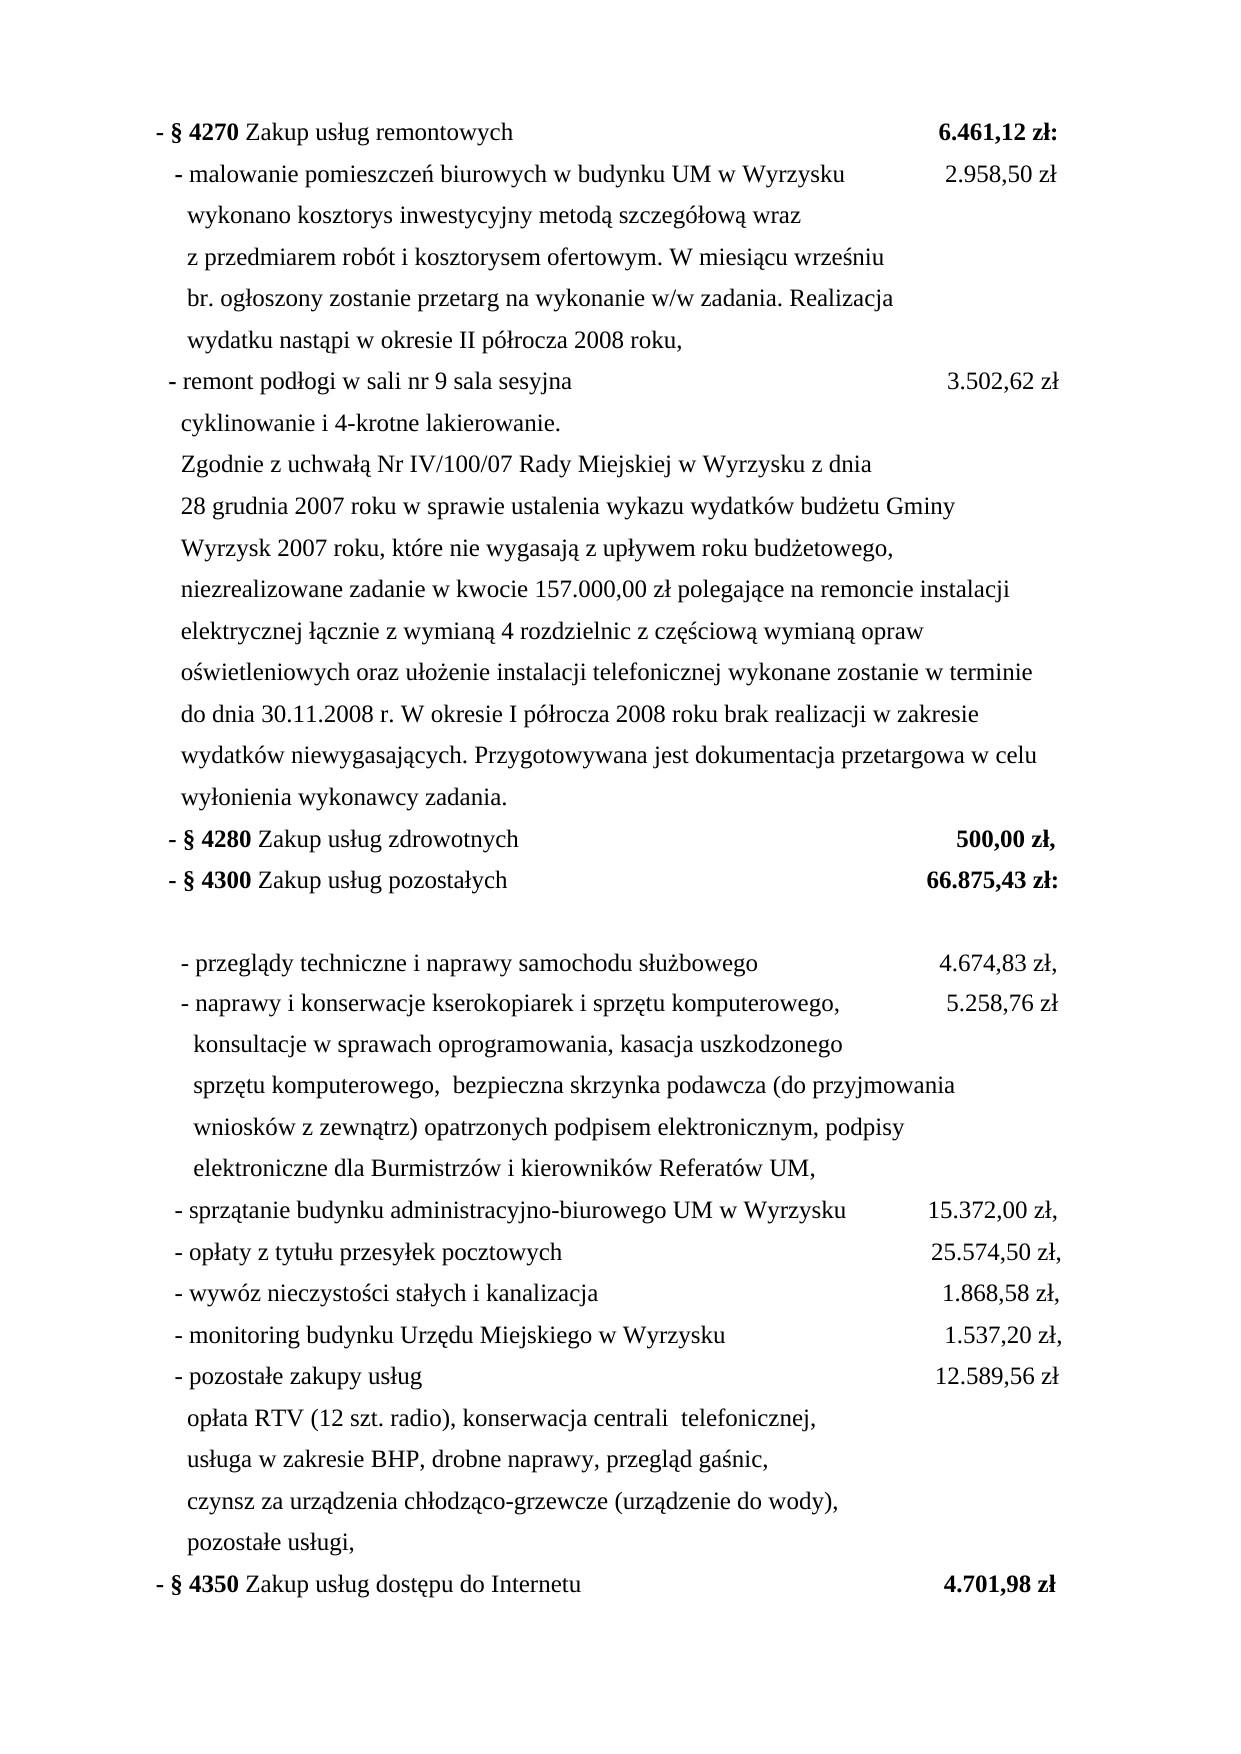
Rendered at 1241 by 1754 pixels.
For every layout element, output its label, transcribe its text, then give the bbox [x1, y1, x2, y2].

text elektroniczne dla Burmistrzów i kierowników Referatów UM, [118, 1154, 1122, 1182]
list - pozostałe zakupy usług 12.589,56 zł [118, 1362, 1122, 1390]
list - § 4270 Zakup usług remontowych 6.461,12 zł: [118, 118, 1122, 146]
list oświetleniowych oraz ułożenie instalacji telefonicznej wykonane zostanie w terminie [118, 658, 1122, 686]
text opłata RTV (12 szt. radio), konserwacja centrali telefonicznej, [118, 1404, 1122, 1432]
text czynsz za urządzenia chłodząco-grzewcze (urządzenie do wody), [118, 1487, 1122, 1515]
text konsultacje w sprawach oprogramowania, kasacja uszkodzonego [118, 1030, 1122, 1057]
list - malowanie pomieszczeń biurowych w budynku UM w Wyrzysku 2.958,50 zł [118, 160, 1122, 187]
text sprzętu komputerowego, bezpieczna skrzynka podawcza (do przyjmowania [118, 1071, 1122, 1099]
text - opłaty z tytułu przesyłek pocztowych 25.574,50 zł, [118, 1238, 1122, 1265]
list z przedmiarem robót i kosztorysem ofertowym. W miesiącu wrześniu [118, 243, 1122, 271]
list wyłonienia wykonawcy zadania. [118, 783, 1122, 811]
text - wywóz nieczystości stałych i kanalizacja 1.868,58 zł, [118, 1279, 1122, 1307]
list Wyrzysk 2007 roku, które nie wygasają z upływem roku budżetowego, [118, 534, 1122, 561]
list - § 4280 Zakup usług zdrowotnych 500,00 zł, [118, 825, 1122, 852]
list 28 grudnia 2007 roku w sprawie ustalenia wykazu wydatków budżetu Gminy [118, 492, 1122, 520]
list elektrycznej łącznie z wymianą 4 rozdzielnic z częściową wymianą opraw [118, 617, 1122, 644]
list wydatków niewygasających. Przygotowywana jest dokumentacja przetargowa w celu [118, 742, 1122, 769]
text usługa w zakresie BHP, drobne naprawy, przegląd gaśnic, [118, 1445, 1122, 1473]
list wydatku nastąpi w okresie II półrocza 2008 roku, [118, 326, 1122, 354]
list - § 4350 Zakup usług dostępu do Internetu 4.701,98 zł [118, 1570, 1122, 1598]
text - monitoring budynku Urzędu Miejskiego w Wyrzysku 1.537,20 zł, [118, 1321, 1122, 1348]
text - przeglądy techniczne i naprawy samochodu służbowego 4.674,83 zł, [118, 949, 1122, 977]
list br. ogłoszony zostanie przetarg na wykonanie w/w zadania. Realizacja [118, 284, 1122, 312]
list cyklinowanie i 4-krotne lakierowanie. [118, 409, 1122, 437]
text - naprawy i konserwacje kserokopiarek i sprzętu komputerowego, 5.258,76 zł [118, 989, 1122, 1017]
text wniosków z zewnątrz) opatrzonych podpisem elektronicznym, podpisy [118, 1113, 1122, 1141]
list niezrealizowane zadanie w kwocie 157.000,00 zł polegające na remoncie instalacji [118, 575, 1122, 603]
list - § 4300 Zakup usług pozostałych 66.875,43 zł: [118, 866, 1122, 894]
list - remont podłogi w sali nr 9 sala sesyjna 3.502,62 zł [118, 367, 1122, 395]
list Zgodnie z uchwałą Nr IV/100/07 Rady Miejskiej w Wyrzysku z dnia [118, 451, 1122, 478]
list wykonano kosztorys inwestycyjny metodą szczegółową wraz [118, 201, 1122, 229]
list do dnia 30.11.2008 r. W okresie I półrocza 2008 roku brak realizacji w zakresie [118, 700, 1122, 728]
text - sprzątanie budynku administracyjno-biurowego UM w Wyrzysku 15.372,00 zł, [118, 1196, 1122, 1224]
text pozostałe usługi, [118, 1528, 1122, 1556]
